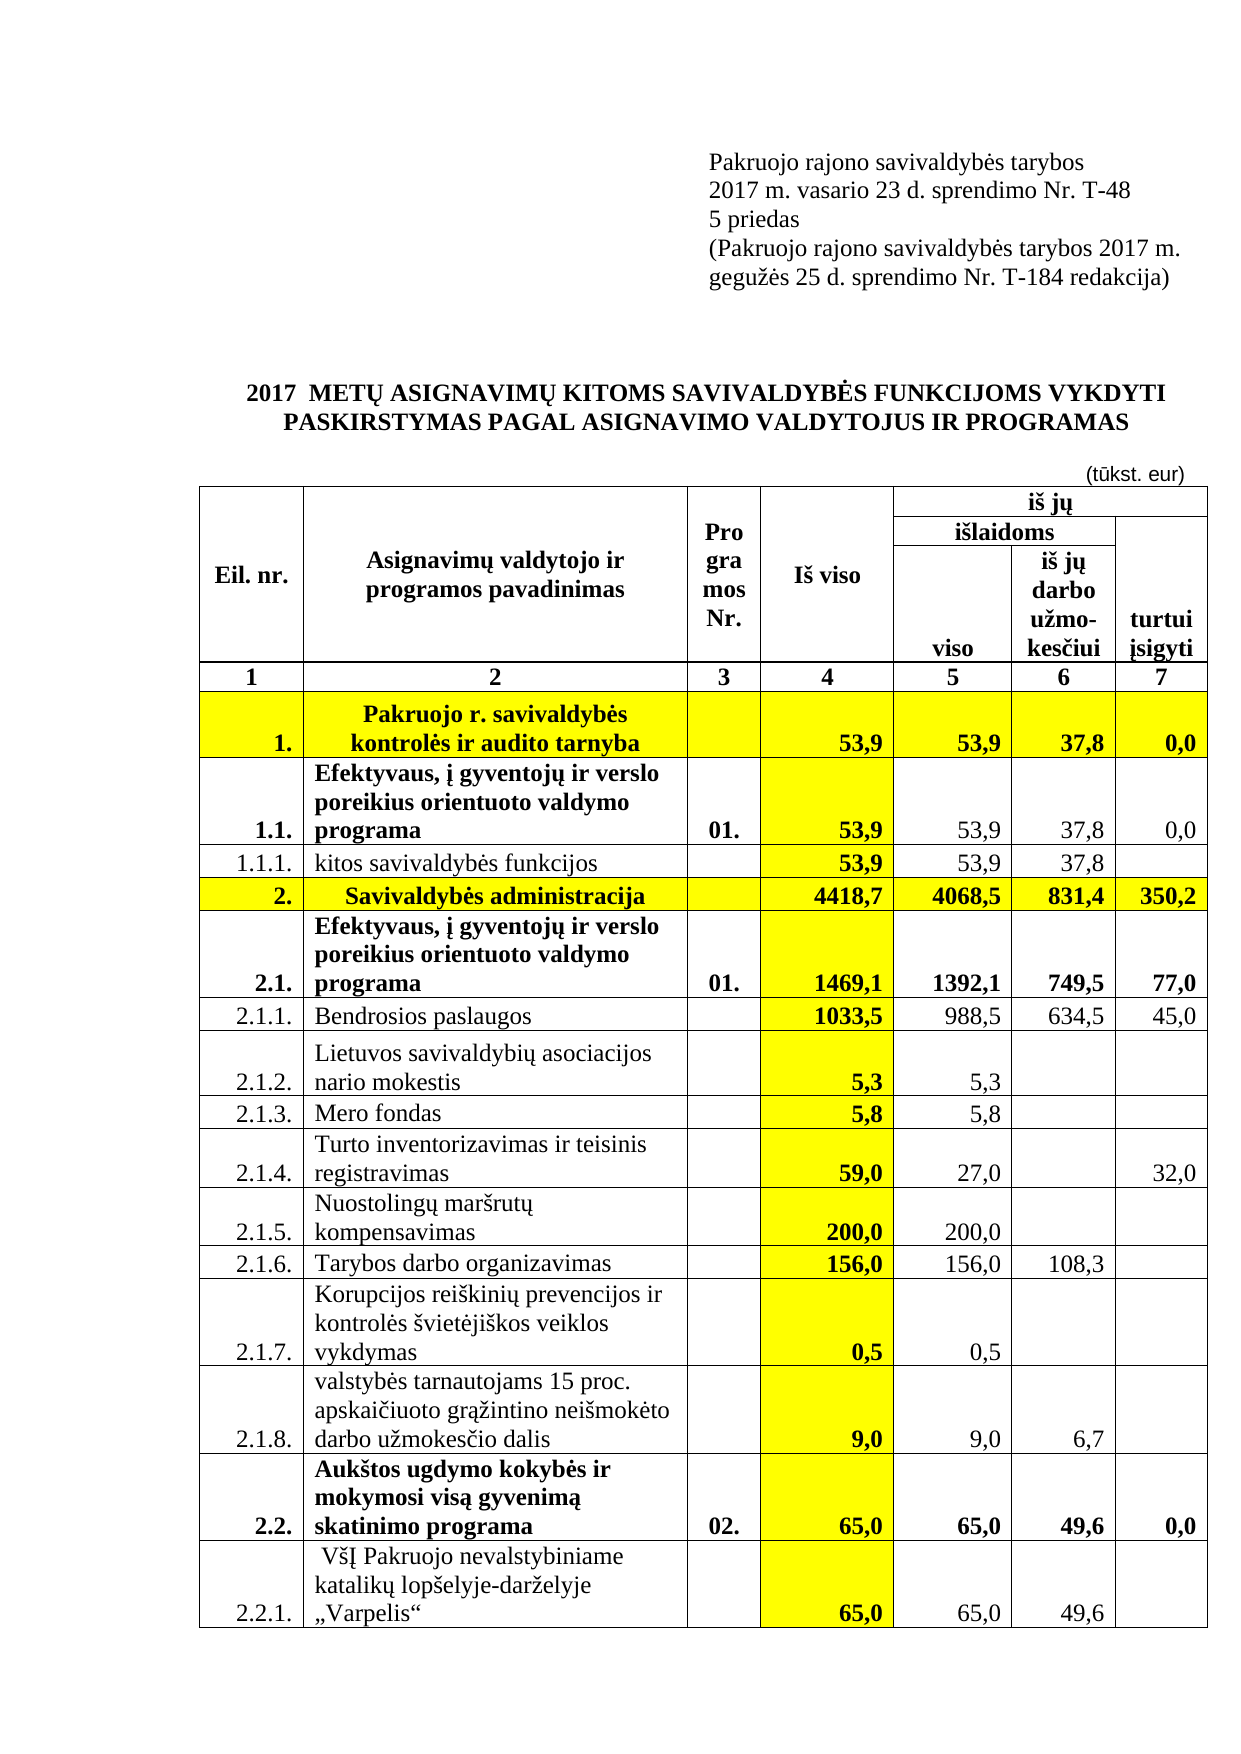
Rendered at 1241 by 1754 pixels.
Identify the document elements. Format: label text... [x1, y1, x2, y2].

table_cell [1224, 486, 1240, 516]
table_cell 2.2.1. [200, 1541, 303, 1627]
table_cell [1012, 1129, 1115, 1187]
table_cell 2.1.3. [200, 1096, 303, 1128]
table_cell [688, 1366, 760, 1453]
table_cell 5 [894, 663, 1011, 691]
table_cell [1224, 997, 1240, 1030]
table_cell [188, 1187, 199, 1245]
table_cell [1208, 1095, 1224, 1128]
table_cell [188, 1278, 199, 1365]
table_cell Eil. nr. [200, 487, 303, 661]
table_cell 1. [200, 692, 303, 757]
text 2017 m. vasario 23 d. sprendimo Nr. T-48 [177, 176, 1181, 204]
table_cell [1224, 1128, 1240, 1187]
table_cell [1116, 1096, 1207, 1128]
table_cell [1224, 516, 1240, 545]
table_cell 9,0 [761, 1366, 893, 1453]
table_cell 49,6 [1012, 1454, 1115, 1540]
table_cell 1.1. [200, 758, 303, 844]
table_cell Iš viso [761, 487, 893, 661]
table_cell [188, 486, 199, 516]
table_cell išlaidoms [894, 517, 1115, 545]
table_cell [1208, 910, 1224, 997]
table_cell Turto inventorizavimas ir teisinis registravimas [304, 1129, 687, 1187]
table_cell 2.2. [200, 1454, 303, 1540]
table_cell [1208, 1245, 1224, 1278]
text gegužės 25 d. sprendimo Nr. T-184 redakcija) [177, 262, 1181, 291]
table_cell [1224, 1187, 1240, 1245]
table_cell [188, 516, 199, 545]
table_cell 2.1.2. [200, 1031, 303, 1095]
table_cell 7 [1116, 663, 1207, 691]
table_cell [188, 1365, 199, 1453]
table_cell viso [894, 546, 1011, 661]
table_cell [1116, 1246, 1207, 1278]
table_cell 156,0 [894, 1246, 1011, 1278]
table_cell Lietuvos savivaldybių asociacijos nario mokestis [304, 1031, 687, 1095]
table_cell Aukštos ugdymo kokybės ir mokymosi visą gyvenimą skatinimo programa [304, 1454, 687, 1540]
table_cell Nuostolingų maršrutų kompensavimas [304, 1188, 687, 1245]
table_cell [751, 438, 825, 486]
table_cell [1208, 844, 1224, 877]
table_cell valstybės tarnautojams 15 proc. apskaičiuoto grąžintino neišmokėto darbo užmokesčio dalis [304, 1366, 687, 1453]
table_cell [188, 997, 199, 1030]
table_cell [1012, 1279, 1115, 1365]
table_cell [688, 1129, 760, 1187]
table_cell 45,0 [1116, 998, 1207, 1030]
table_cell [1116, 845, 1207, 877]
table_cell Pakruojo r. savivaldybės kontrolės ir audito tarnyba [304, 692, 687, 757]
table_cell 53,9 [894, 692, 1011, 757]
table_cell [688, 1096, 760, 1128]
table_cell Savivaldybės administracija [304, 878, 687, 910]
table_cell 4068,5 [894, 878, 1011, 910]
table_cell [688, 1541, 760, 1627]
table_cell [1208, 1278, 1224, 1365]
table_cell [1224, 1278, 1240, 1365]
table_cell [942, 438, 1074, 486]
table_cell 01. [688, 911, 760, 997]
table_cell 49,6 [1012, 1541, 1115, 1627]
table_cell [1012, 1188, 1115, 1245]
table_cell kitos savivaldybės funkcijos [304, 845, 687, 877]
table_cell [1224, 757, 1240, 844]
table_cell 59,0 [761, 1129, 893, 1187]
table_cell [1208, 516, 1224, 545]
table_cell [188, 844, 199, 877]
table_header [1224, 377, 1240, 438]
table_cell [1208, 575, 1224, 661]
table_cell [188, 1128, 199, 1187]
table_cell 32,0 [1116, 1129, 1207, 1187]
table_cell [1224, 1365, 1240, 1453]
table_cell 200,0 [761, 1188, 893, 1245]
table_cell 27,0 [894, 1129, 1011, 1187]
table_cell 37,8 [1012, 692, 1115, 757]
table_cell [688, 1279, 760, 1365]
table_cell [1224, 910, 1240, 997]
table_cell (tūkst. eur) [1074, 438, 1240, 486]
table_cell 5,8 [894, 1096, 1011, 1128]
table_cell [1208, 1187, 1224, 1245]
table_cell [1208, 877, 1224, 910]
table_cell [1224, 691, 1240, 757]
table_cell 6 [1012, 663, 1115, 691]
table_cell 53,9 [894, 758, 1011, 844]
table_cell [1224, 1030, 1240, 1095]
table_cell 156,0 [761, 1246, 893, 1278]
table_cell 831,4 [1012, 878, 1115, 910]
table_cell 1 [200, 663, 303, 691]
table_cell Mero fondas [304, 1096, 687, 1128]
text 5 priedas [177, 204, 1181, 233]
table_cell [1116, 1279, 1207, 1365]
table_cell 53,9 [761, 758, 893, 844]
table_cell [1208, 691, 1224, 757]
table_cell [1224, 1453, 1240, 1540]
table_cell 0,0 [1116, 692, 1207, 757]
table_cell [1012, 1031, 1115, 1095]
table_cell [188, 1245, 199, 1278]
text Pakruojo rajono savivaldybės tarybos [177, 147, 1181, 176]
table_cell [1208, 1540, 1224, 1627]
table_cell 749,5 [1012, 911, 1115, 997]
table_cell Programos Nr. [688, 487, 760, 661]
table_cell 5,8 [761, 1096, 893, 1128]
table_cell [1208, 1365, 1224, 1453]
table_cell 6,7 [1012, 1366, 1115, 1453]
table_cell [1224, 877, 1240, 910]
table_cell [188, 757, 199, 844]
table_cell 0,5 [761, 1279, 893, 1365]
table_cell [1208, 545, 1224, 575]
table_cell 0,0 [1116, 1454, 1207, 1540]
table_cell Bendrosios paslaugos [304, 998, 687, 1030]
table_cell [1208, 1128, 1224, 1187]
table_cell 1033,5 [761, 998, 893, 1030]
table_cell [320, 438, 751, 486]
table_cell [188, 661, 199, 691]
table_cell 02. [688, 1454, 760, 1540]
table_cell [1208, 661, 1224, 691]
table_cell 01. [688, 758, 760, 844]
table_cell 108,3 [1012, 1246, 1115, 1278]
table_cell [1224, 661, 1240, 691]
table_cell [188, 545, 199, 575]
table_cell 53,9 [761, 692, 893, 757]
table_cell [688, 692, 760, 757]
table_cell [1224, 575, 1240, 661]
table_cell [688, 998, 760, 1030]
table_cell iš jų darbo užmo-kesčiui [1012, 546, 1115, 661]
table_cell iš jų [894, 487, 1207, 516]
table_cell 37,8 [1012, 758, 1115, 844]
table_cell 1392,1 [894, 911, 1011, 997]
table_cell [688, 1246, 760, 1278]
table_cell 2.1. [200, 911, 303, 997]
table_cell 4418,7 [761, 878, 893, 910]
table_cell 988,5 [894, 998, 1011, 1030]
table_cell [1224, 1245, 1240, 1278]
table_cell [1208, 1453, 1224, 1540]
table_cell [825, 438, 942, 486]
table_cell [1224, 1095, 1240, 1128]
text (Pakruojo rajono savivaldybės tarybos 2017 m. [177, 233, 1181, 262]
table_cell 9,0 [894, 1366, 1011, 1453]
table_cell 3 [688, 663, 760, 691]
table_cell [188, 1030, 199, 1095]
table_cell turtui įsigyti [1116, 517, 1207, 661]
table_cell [188, 910, 199, 997]
table_cell 53,9 [894, 845, 1011, 877]
table_cell 0,0 [1116, 758, 1207, 844]
table_cell 0,5 [894, 1279, 1011, 1365]
table_header 2017 METŲ ASIGNAVIMŲ KITOMS SAVIVALDYBĖS FUNKCIJOMS VYKDYTI PASKIRSTYMAS PAGAL ASIGNAVIMO VALDYTOJUS IR PROGRAMAS [188, 377, 1224, 438]
table_cell [188, 575, 199, 661]
table_cell 2.1.1. [200, 998, 303, 1030]
table_cell [1012, 1096, 1115, 1128]
table_cell [188, 691, 199, 757]
table_cell [688, 1188, 760, 1245]
table_cell [1224, 1540, 1240, 1627]
table_cell [188, 1453, 199, 1540]
table_cell 2 [304, 663, 687, 691]
table_cell [1224, 844, 1240, 877]
table_cell [1224, 545, 1240, 575]
table_cell 65,0 [761, 1454, 893, 1540]
table_cell 65,0 [894, 1454, 1011, 1540]
table_cell 1469,1 [761, 911, 893, 997]
table_cell 2.1.7. [200, 1279, 303, 1365]
table_cell 1.1.1. [200, 845, 303, 877]
table_cell 2.1.8. [200, 1366, 303, 1453]
table_cell 5,3 [894, 1031, 1011, 1095]
table_cell [188, 1095, 199, 1128]
table_cell 634,5 [1012, 998, 1115, 1030]
table_cell [688, 845, 760, 877]
table_cell 77,0 [1116, 911, 1207, 997]
table_cell 37,8 [1012, 845, 1115, 877]
table_cell [1208, 757, 1224, 844]
table_cell [1116, 1188, 1207, 1245]
table_cell [1116, 1541, 1207, 1627]
table_cell 200,0 [894, 1188, 1011, 1245]
table_cell [1208, 486, 1224, 516]
table_cell 2.1.6. [200, 1246, 303, 1278]
table_cell [188, 877, 199, 910]
table_cell [1208, 1030, 1224, 1095]
table_cell 2.1.5. [200, 1188, 303, 1245]
table_cell Efektyvaus, į gyventojų ir verslo poreikius orientuoto valdymo programa [304, 911, 687, 997]
table_cell [188, 438, 320, 486]
table_cell 2.1.4. [200, 1129, 303, 1187]
table_cell 65,0 [894, 1541, 1011, 1627]
table_cell 53,9 [761, 845, 893, 877]
table_cell [688, 1031, 760, 1095]
table_cell 4 [761, 663, 893, 691]
table_cell 2. [200, 878, 303, 910]
table_cell Korupcijos reiškinių prevencijos ir kontrolės švietėjiškos veiklos vykdymas [304, 1279, 687, 1365]
table_cell Asignavimų valdytojo ir programos pavadinimas [304, 487, 687, 661]
table_cell [688, 878, 760, 910]
table_cell [1116, 1366, 1207, 1453]
table_cell Efektyvaus, į gyventojų ir verslo poreikius orientuoto valdymo programa [304, 758, 687, 844]
table_cell [188, 1540, 199, 1627]
table_cell 5,3 [761, 1031, 893, 1095]
table_cell 65,0 [761, 1541, 893, 1627]
table_cell 350,2 [1116, 878, 1207, 910]
table_cell [1208, 997, 1224, 1030]
table_cell Tarybos darbo organizavimas [304, 1246, 687, 1278]
table_cell [1116, 1031, 1207, 1095]
table_cell VšĮ Pakruojo nevalstybiniame katalikų lopšelyje-darželyje „Varpelis“ [304, 1541, 687, 1627]
